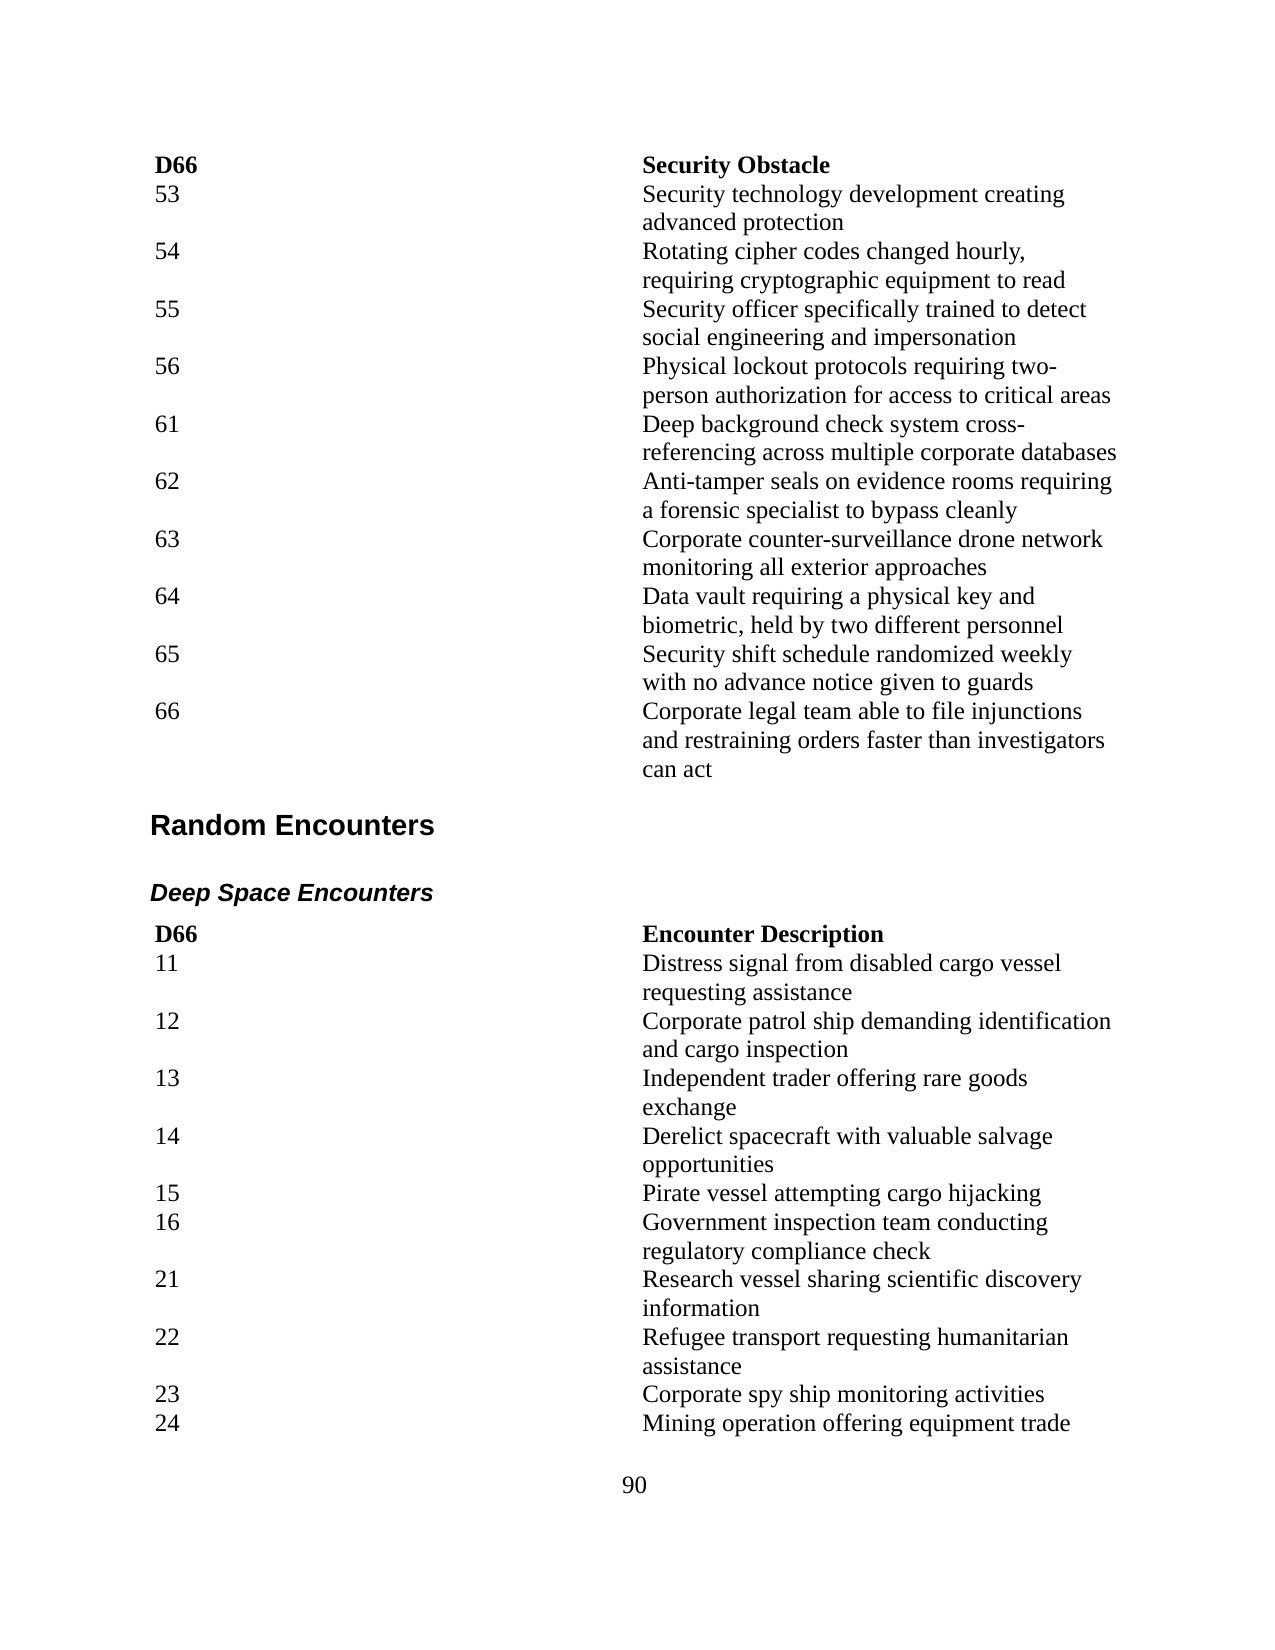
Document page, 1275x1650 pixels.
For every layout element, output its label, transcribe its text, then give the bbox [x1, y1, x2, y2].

table_cell 63 [150, 524, 637, 581]
table_cell Corporate spy ship monitoring activities [638, 1380, 1125, 1408]
table_cell 23 [150, 1380, 637, 1408]
table_header D66 [150, 150, 637, 179]
table_cell 22 [150, 1322, 637, 1379]
table_cell Anti-tamper seals on evidence rooms requiring a forensic specialist to bypass cleanly [638, 466, 1125, 524]
table_cell Rotating cipher codes changed hourly, requiring cryptographic equipment to read [638, 236, 1125, 294]
table_cell 65 [150, 639, 637, 696]
table_cell 56 [150, 351, 637, 409]
table_cell 64 [150, 581, 637, 639]
table_cell 14 [150, 1121, 637, 1178]
table_cell 53 [150, 179, 637, 236]
table_cell Distress signal from disabled cargo vessel requesting assistance [638, 948, 1125, 1006]
table_cell Mining operation offering equipment trade [638, 1408, 1125, 1437]
table_cell Data vault requiring a physical key and biometric, held by two different personnel [638, 581, 1125, 639]
table_cell 12 [150, 1006, 637, 1063]
table_cell Research vessel sharing scientific discovery information [638, 1265, 1125, 1322]
table_cell 13 [150, 1063, 637, 1121]
table_cell 66 [150, 696, 637, 782]
table_cell Pirate vessel attempting cargo hijacking [638, 1178, 1125, 1207]
table_cell 11 [150, 948, 637, 1006]
table_cell Independent trader offering rare goods exchange [638, 1063, 1125, 1121]
table_header D66 [150, 920, 637, 948]
table_header Encounter Description [638, 920, 1125, 948]
subtitle Deep Space Encounters [150, 878, 1125, 907]
table_cell 16 [150, 1207, 637, 1264]
table_cell Corporate patrol ship demanding identification and cargo inspection [638, 1006, 1125, 1063]
table_cell Government inspection team conducting regulatory compliance check [638, 1207, 1125, 1264]
table_cell Security technology development creating advanced protection [638, 179, 1125, 236]
table_cell Security shift schedule randomized weekly with no advance notice given to guards [638, 639, 1125, 696]
table_cell Refugee transport requesting humanitarian assistance [638, 1322, 1125, 1379]
table_cell Deep background check system cross-referencing across multiple corporate databases [638, 409, 1125, 466]
table_cell 55 [150, 294, 637, 351]
table_cell 21 [150, 1265, 637, 1322]
table_cell Derelict spacecraft with valuable salvage opportunities [638, 1121, 1125, 1178]
table_cell Corporate counter-surveillance drone network monitoring all exterior approaches [638, 524, 1125, 581]
table_cell Corporate legal team able to file injunctions and restraining orders faster than investigators can act [638, 696, 1125, 782]
table_cell 54 [150, 236, 637, 294]
subtitle Random Encounters [150, 807, 1125, 841]
table_header Security Obstacle [638, 150, 1125, 179]
table_cell Physical lockout protocols requiring two-person authorization for access to critical areas [638, 351, 1125, 409]
table_cell 15 [150, 1178, 637, 1207]
table_cell Security officer specifically trained to detect social engineering and impersonation [638, 294, 1125, 351]
table_cell 61 [150, 409, 637, 466]
table_cell 62 [150, 466, 637, 524]
table_cell 24 [150, 1408, 637, 1437]
